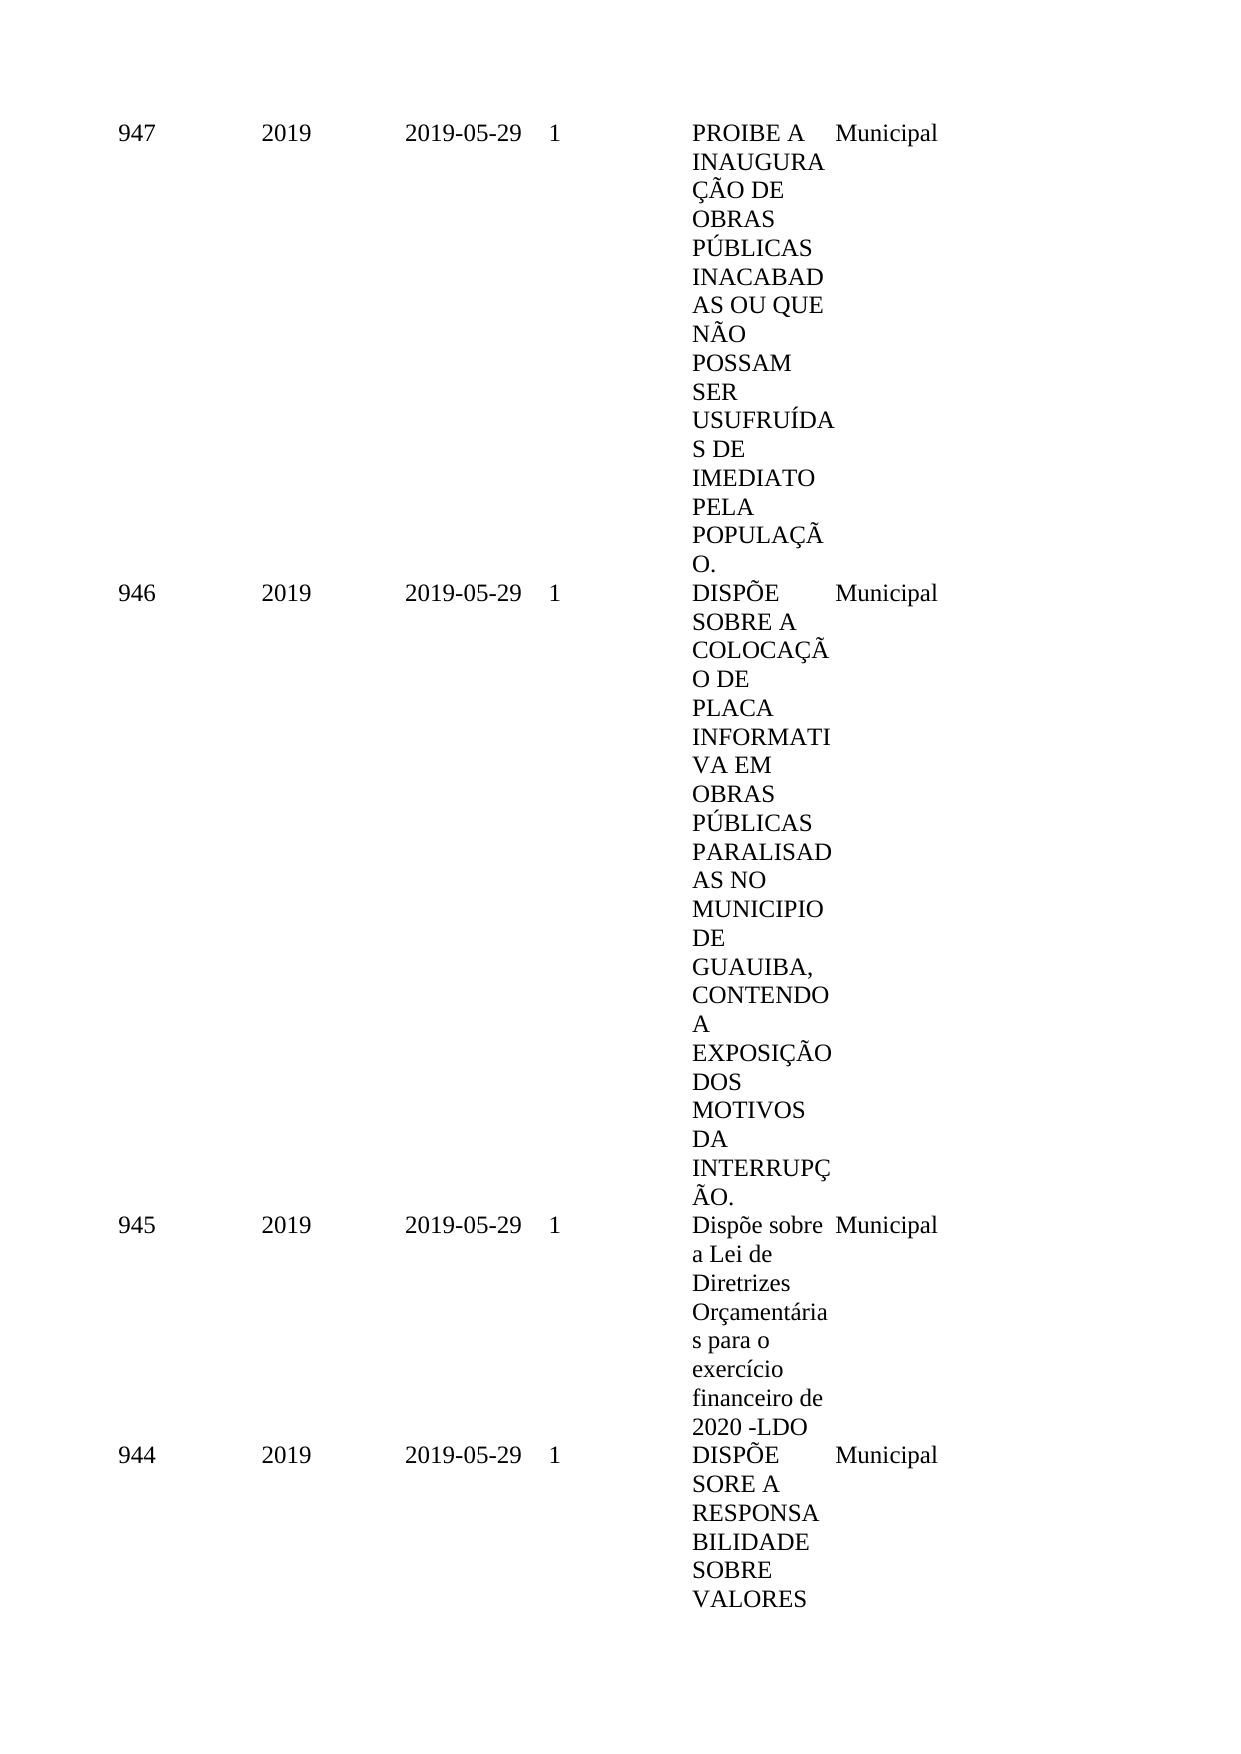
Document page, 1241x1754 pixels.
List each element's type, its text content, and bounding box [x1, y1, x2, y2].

table_cell [979, 578, 1122, 1211]
table_cell DISPÕE SOBRE A COLOCAÇÃO DE PLACA INFORMATIVA EM OBRAS PÚBLICAS PARALISADAS NO MUNICIPIO DE GUAUIBA, CONTENDO A EXPOSIÇÃO DOS MOTIVOS DA INTERRUPÇÃO. [692, 578, 835, 1211]
table_cell [979, 1211, 1122, 1441]
table_cell DISPÕE SORE A RESPONSABILIDADE SOBRE VALORES [692, 1441, 835, 1613]
table_cell 945 [118, 1211, 261, 1441]
table_cell [979, 1441, 1122, 1613]
table_cell 1 [548, 1441, 692, 1613]
table_cell 947 [118, 118, 261, 578]
table_cell 2019-05-29 [405, 1441, 548, 1613]
table_cell Municipal [835, 578, 979, 1211]
table_cell 946 [118, 578, 261, 1211]
table_cell PROIBE A INAUGURAÇÃO DE OBRAS PÚBLICAS INACABADAS OU QUE NÃO POSSAM SER USUFRUÍDAS DE IMEDIATO PELA POPULAÇÃO. [692, 118, 835, 578]
table_cell 1 [548, 1211, 692, 1441]
table_cell 2019 [261, 1211, 405, 1441]
table_cell 2019 [261, 118, 405, 578]
table_cell 2019-05-29 [405, 1211, 548, 1441]
table_cell 2019 [261, 578, 405, 1211]
table_cell 2019-05-29 [405, 578, 548, 1211]
table_cell Municipal [835, 1211, 979, 1441]
table_cell Municipal [835, 118, 979, 578]
table_cell Dispõe sobre a Lei de Diretrizes Orçamentárias para o exercício financeiro de 2020 -LDO [692, 1211, 835, 1441]
table_cell 944 [118, 1441, 261, 1613]
table_cell 1 [548, 578, 692, 1211]
table_cell 2019 [261, 1441, 405, 1613]
table_cell [979, 118, 1122, 578]
table_cell 1 [548, 118, 692, 578]
table_cell 2019-05-29 [405, 118, 548, 578]
table_cell Municipal [835, 1441, 979, 1613]
